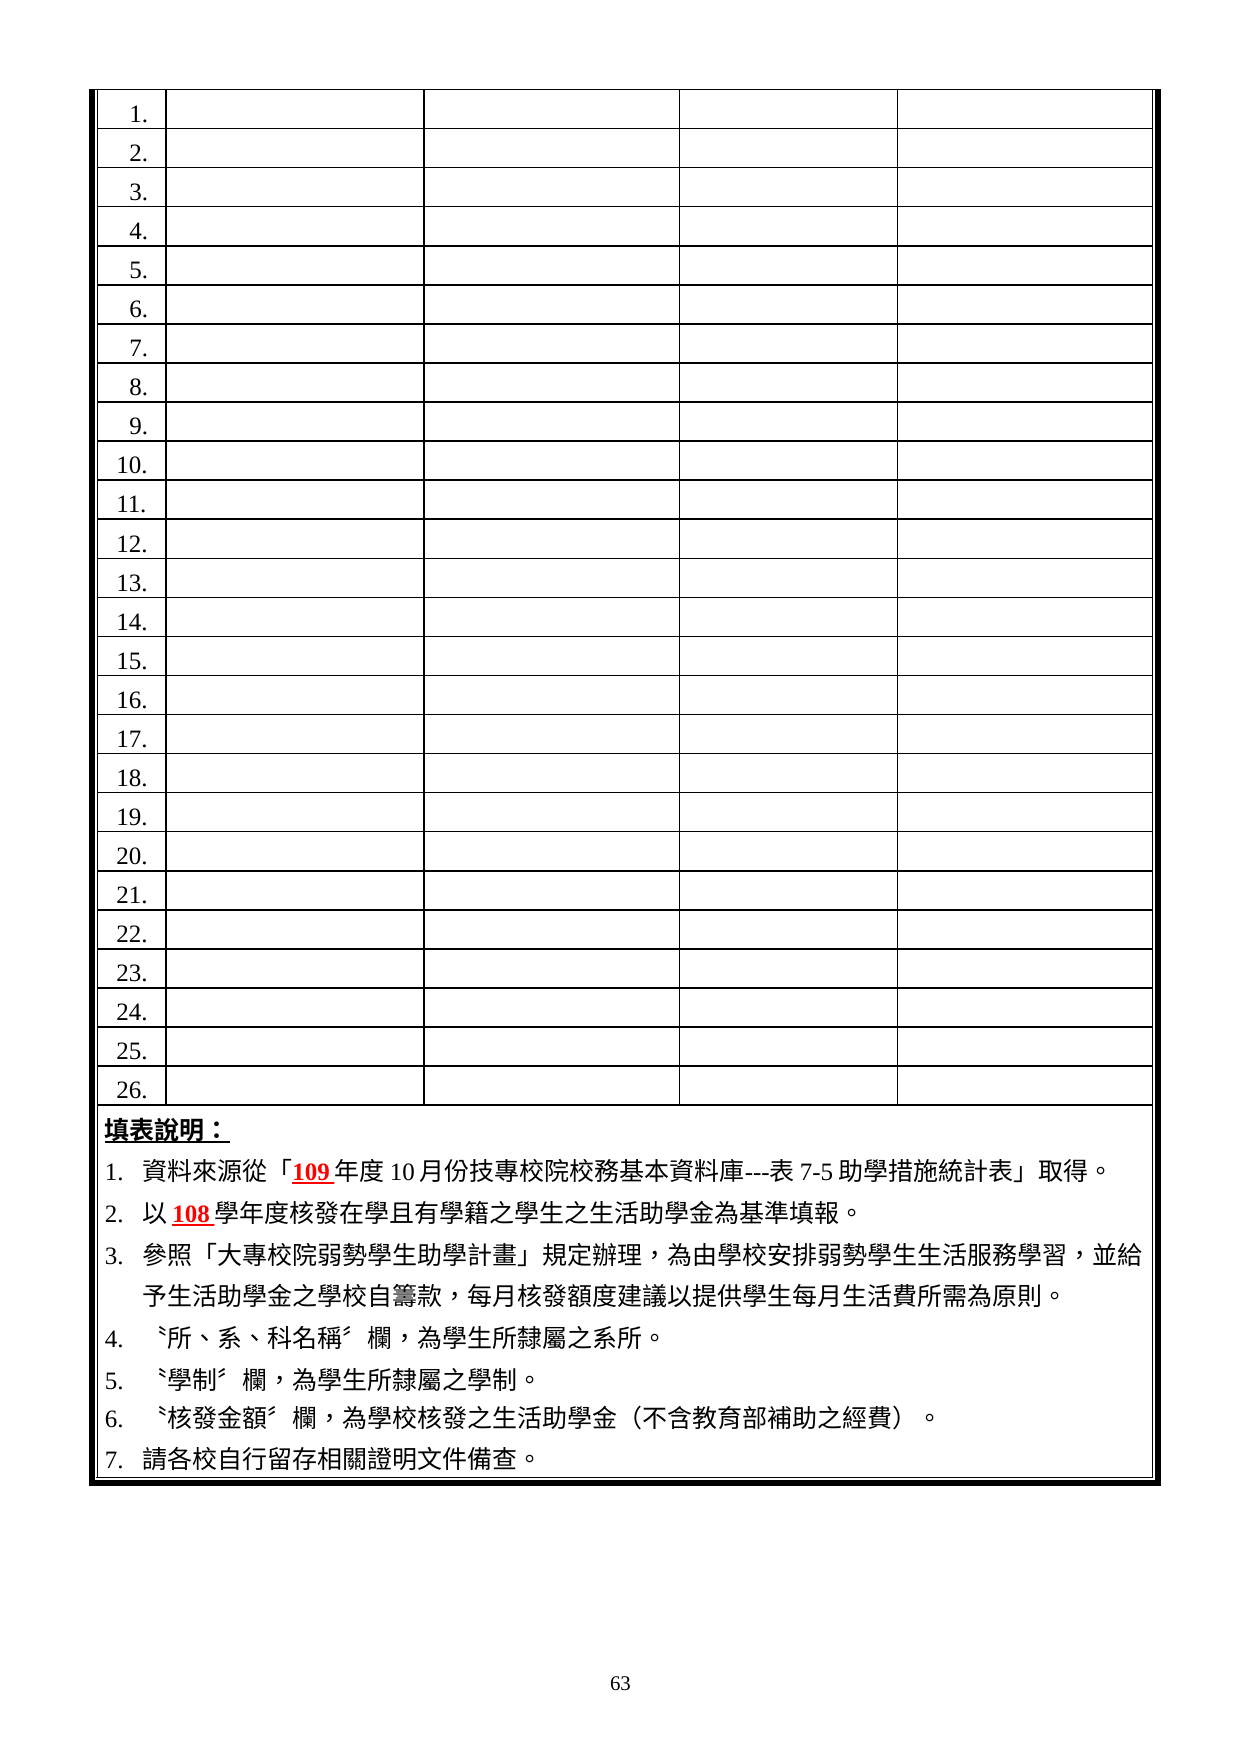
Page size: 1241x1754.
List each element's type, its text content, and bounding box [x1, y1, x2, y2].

table_cell [898, 911, 1152, 948]
table_cell [425, 832, 679, 870]
table_cell [680, 168, 897, 206]
table_cell [425, 481, 679, 518]
table_cell [167, 872, 423, 909]
table_cell [425, 168, 679, 206]
table_cell [98, 950, 165, 987]
table_cell [98, 872, 165, 909]
table_cell [425, 598, 679, 636]
table_cell [680, 793, 897, 831]
table_cell [898, 247, 1152, 284]
table_cell [898, 481, 1152, 518]
table_cell [98, 325, 165, 362]
table_cell [98, 754, 165, 792]
table_cell [898, 129, 1152, 167]
table_cell [898, 168, 1152, 206]
table_cell [425, 520, 679, 557]
table_cell [98, 364, 165, 401]
table_cell [167, 90, 423, 128]
table_cell [167, 325, 423, 362]
table_cell [425, 872, 679, 909]
table_cell [167, 598, 423, 636]
table_cell [167, 442, 423, 479]
table_cell [98, 559, 165, 596]
table_cell [425, 989, 679, 1026]
table_cell [680, 637, 897, 674]
table_cell [680, 247, 897, 284]
table_cell [680, 520, 897, 557]
table_cell [680, 442, 897, 479]
table_cell [167, 832, 423, 870]
table_cell [167, 129, 423, 167]
table_cell [680, 754, 897, 792]
table_cell [898, 207, 1152, 245]
table_cell [425, 950, 679, 987]
table_cell [167, 637, 423, 674]
table_cell [898, 1067, 1152, 1104]
table_cell [167, 364, 423, 401]
table_cell [98, 989, 165, 1026]
table_cell [98, 715, 165, 753]
table_cell [167, 247, 423, 284]
table_cell [98, 520, 165, 557]
table_cell [680, 872, 897, 909]
table_cell [167, 989, 423, 1026]
table_cell [680, 1067, 897, 1104]
table_cell [680, 832, 897, 870]
table_cell [167, 754, 423, 792]
table_cell [425, 286, 679, 323]
table_cell [898, 754, 1152, 792]
table_cell [680, 325, 897, 362]
table_cell [98, 598, 165, 636]
table_cell [98, 832, 165, 870]
table_cell [680, 559, 897, 596]
table_cell [167, 286, 423, 323]
table_cell [898, 598, 1152, 636]
table_cell [98, 481, 165, 518]
table_cell [898, 950, 1152, 987]
table_cell [680, 90, 897, 128]
table_cell [425, 207, 679, 245]
table_cell [898, 715, 1152, 753]
table_cell [425, 911, 679, 948]
table_cell [167, 1067, 423, 1104]
table_cell [898, 325, 1152, 362]
table_cell [98, 1028, 165, 1065]
table_cell [680, 481, 897, 518]
table_cell [167, 168, 423, 206]
table_cell [98, 793, 165, 831]
table_cell [425, 90, 679, 128]
table_cell [898, 793, 1152, 831]
table_cell [680, 715, 897, 753]
table_cell [167, 676, 423, 714]
table_cell [167, 715, 423, 753]
table_cell [680, 364, 897, 401]
table_cell [98, 1067, 165, 1104]
table_cell [680, 989, 897, 1026]
table_cell [98, 286, 165, 323]
table_cell [425, 325, 679, 362]
table_cell [898, 286, 1152, 323]
table_cell [98, 637, 165, 674]
table_cell [425, 1067, 679, 1104]
table_cell [898, 676, 1152, 714]
table_cell [680, 286, 897, 323]
table_cell [425, 247, 679, 284]
table_cell [425, 637, 679, 674]
table_cell [425, 793, 679, 831]
table_cell [425, 403, 679, 440]
table_cell [98, 129, 165, 167]
table_cell [98, 442, 165, 479]
table_cell [898, 442, 1152, 479]
table_cell [680, 950, 897, 987]
table_cell [98, 247, 165, 284]
table_cell [98, 403, 165, 440]
table_cell [167, 950, 423, 987]
table_cell [425, 676, 679, 714]
table_cell [425, 1028, 679, 1065]
table_cell [680, 403, 897, 440]
table_cell [98, 911, 165, 948]
table_cell [425, 559, 679, 596]
table_cell 填表說明： 資料來源從「109年度10月份技專校院校務基本資料庫---表7-5助學措施統計表」取得。 以108學年度核發在學且有學籍之學生之生活助學金為基準填報。 參照「大專校院弱勢學生助學計畫」規定辦理，為由學校安排弱勢學生生活服務學習，並給予生活助學金之學校自籌款，每月核發額度建議以提供學生每月生活費所需為原則。 〝所、系、科名稱〞欄，為學生所隸屬之系所。 〝學制〞欄，為學生所隸屬之學制。 〝核發金額〞欄，為學校核發之生活助學金（不含教育部補助之經費）。 請各校自行留存相關證明文件備查。 [98, 1106, 1152, 1477]
table_cell [167, 520, 423, 557]
table_cell [898, 1028, 1152, 1065]
table_cell [680, 911, 897, 948]
table_cell [167, 403, 423, 440]
table_cell [167, 911, 423, 948]
table_cell [167, 207, 423, 245]
table_cell [167, 559, 423, 596]
table_cell [680, 129, 897, 167]
table_cell [898, 559, 1152, 596]
table_cell [425, 442, 679, 479]
table_cell [898, 90, 1152, 128]
table_cell [425, 715, 679, 753]
table_cell [98, 168, 165, 206]
table_cell [680, 598, 897, 636]
table_cell [425, 754, 679, 792]
table_cell [167, 793, 423, 831]
table_cell [680, 207, 897, 245]
table_cell [167, 1028, 423, 1065]
table_cell [98, 90, 165, 128]
table_cell [425, 129, 679, 167]
table_cell [898, 872, 1152, 909]
table_cell [898, 637, 1152, 674]
table_cell [680, 676, 897, 714]
table_cell [167, 481, 423, 518]
table_cell [98, 207, 165, 245]
table_cell [425, 364, 679, 401]
table_cell [680, 1028, 897, 1065]
table_cell [898, 989, 1152, 1026]
table_cell [98, 676, 165, 714]
table_cell [898, 403, 1152, 440]
table_cell [898, 832, 1152, 870]
table_cell [898, 364, 1152, 401]
table_cell [898, 520, 1152, 557]
